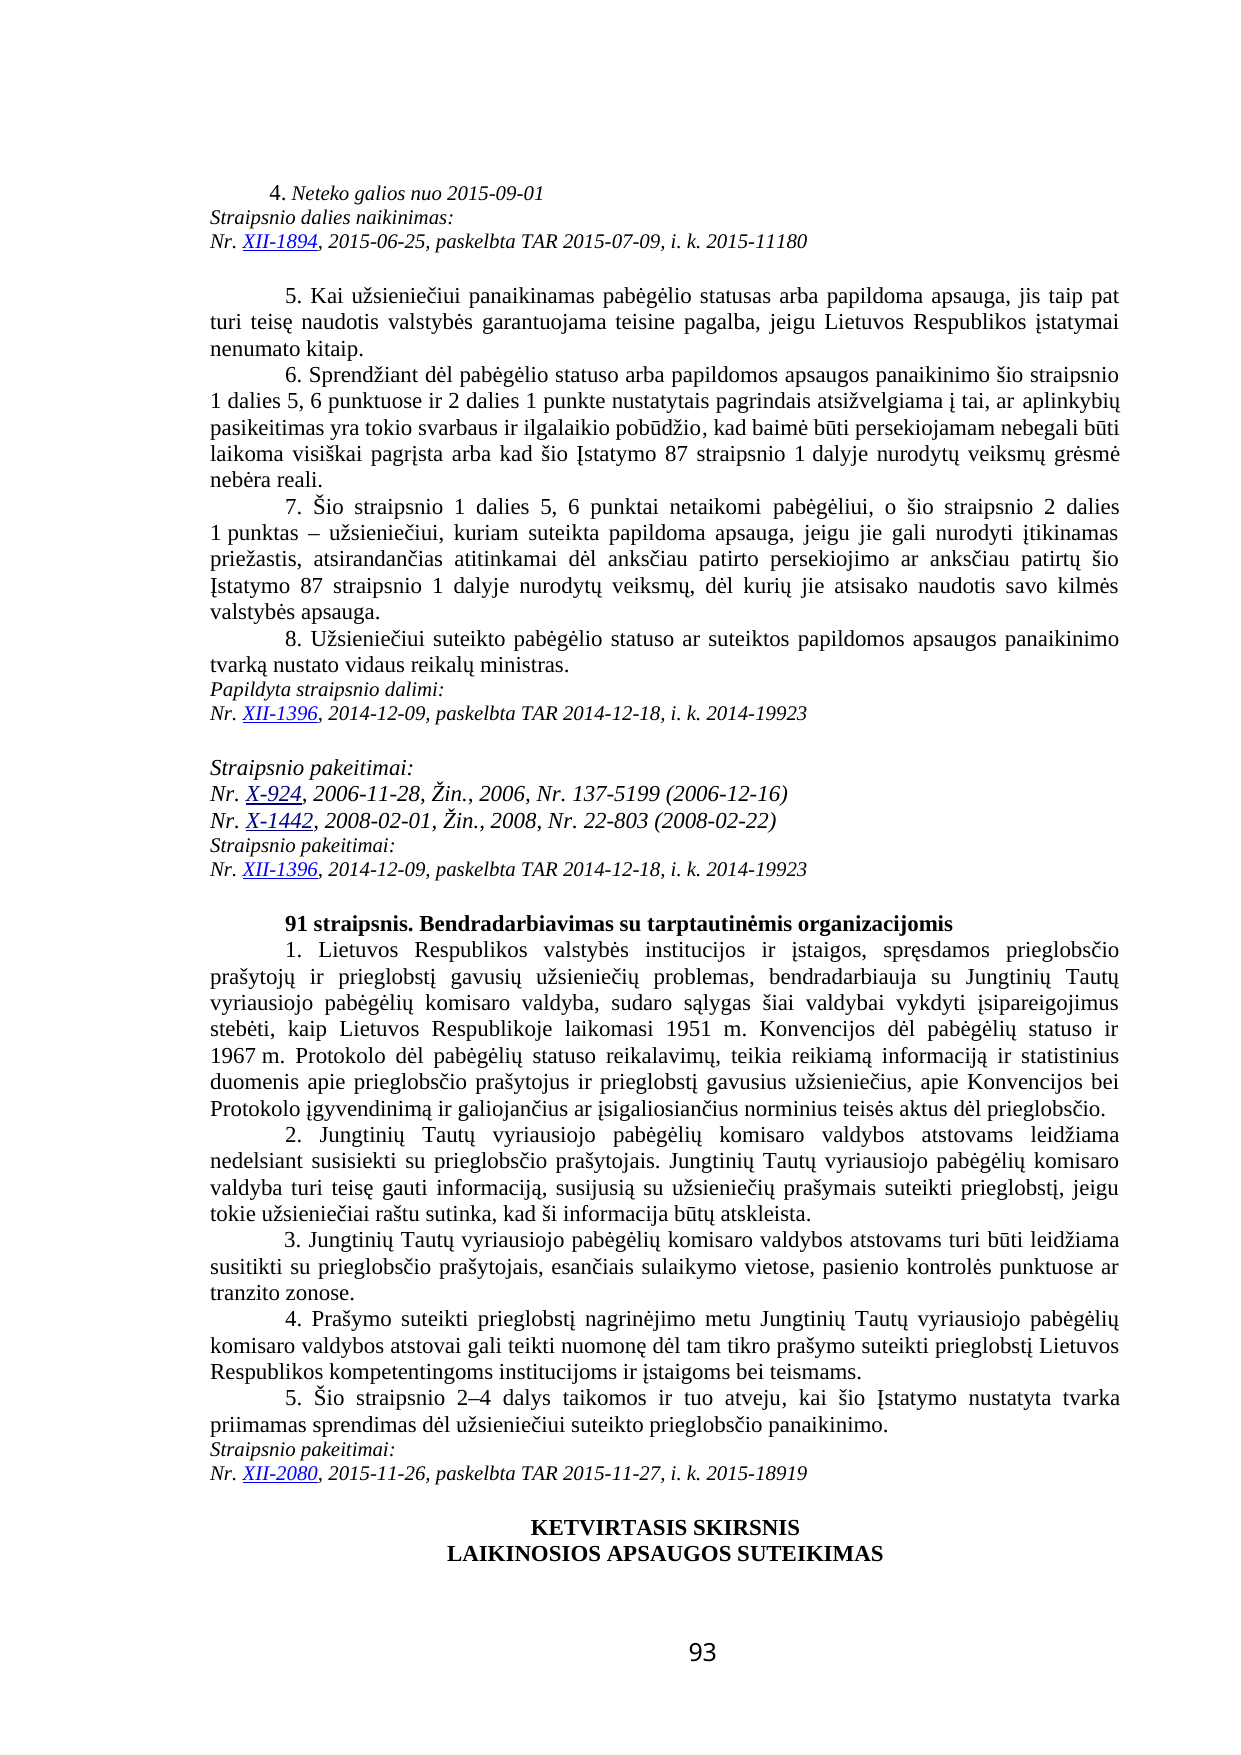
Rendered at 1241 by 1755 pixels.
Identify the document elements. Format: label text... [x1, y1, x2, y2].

text Straipsnio dalies naikinimas: [210, 205, 1120, 229]
text 5. Kai užsieniečiui panaikinamas pabėgėlio statusas arba papildoma apsauga, jis taip pat turi teisę naudotis valstybės garantuojama teisine pagalba, jeigu Lietuvos Respublikos įstatymai nenumato kitaip. [210, 282, 1120, 361]
text Nr. XII-2080, 2015-11-26, paskelbta TAR 2015-11-27, i. k. 2015-18919 [210, 1461, 1120, 1485]
text 2. Jungtinių Tautų vyriausiojo pabėgėlių komisaro valdybos atstovams leidžiama nedelsiant susisiekti su prieglobsčio prašytojais. Jungtinių Tautų vyriausiojo pabėgėlių komisaro valdyba turi teisę gauti informaciją, susijusią su užsieniečių prašymais suteikti prieglobstį, jeigu tokie užsieniečiai raštu sutinka, kad ši informacija būtų atskleista. [210, 1121, 1120, 1226]
text KETVIRTASIS SKIRSNIS [210, 1514, 1120, 1540]
text 8. Užsieniečiui suteikto pabėgėlio statuso ar suteiktos papildomos apsaugos panaikinimo tvarką nustato vidaus reikalų ministras. [210, 624, 1120, 677]
text Nr. X-1442, 2008-02-01, Žin., 2008, Nr. 22-803 (2008-02-22) [210, 807, 1120, 833]
text 4. Prašymo suteikti prieglobstį nagrinėjimo metu Jungtinių Tautų vyriausiojo pabėgėlių komisaro valdybos atstovai gali teikti nuomonę dėl tam tikro prašymo suteikti prieglobstį Lietuvos Respublikos kompetentingoms institucijoms ir įstaigoms bei teismams. [210, 1305, 1120, 1384]
text 4. Neteko galios nuo 2015-09-01 [210, 179, 1120, 205]
text Papildyta straipsnio dalimi: [210, 677, 1120, 701]
text 3. Jungtinių Tautų vyriausiojo pabėgėlių komisaro valdybos atstovams turi būti leidžiama susitikti su prieglobsčio prašytojais, esančiais sulaikymo vietose, pasienio kontrolės punktuose ar tranzito zonose. [210, 1226, 1120, 1305]
text Nr. X-924, 2006-11-28, Žin., 2006, Nr. 137-5199 (2006-12-16) [210, 781, 1120, 807]
text Straipsnio pakeitimai: [210, 833, 1120, 857]
text Nr. XII-1396, 2014-12-09, paskelbta TAR 2014-12-18, i. k. 2014-19923 [210, 857, 1120, 881]
text Straipsnio pakeitimai: [210, 1437, 1120, 1461]
text 6. Sprendžiant dėl pabėgėlio statuso arba papildomos apsaugos panaikinimo šio straipsnio 1 dalies 5, 6 punktuose ir 2 dalies 1 punkte nustatytais pagrindais atsižvelgiama į tai, ar aplinkybių pasikeitimas yra tokio svarbaus ir ilgalaikio pobūdžio, kad baimė būti persekiojamam nebegali būti laikoma visiškai pagrįsta arba kad šio Įstatymo 87 straipsnio 1 dalyje nurodytų veiksmų grėsmė nebėra reali. [210, 361, 1120, 493]
text 91 straipsnis. Bendradarbiavimas su tarptautinėmis organizacijomis [210, 910, 1120, 936]
text LAIKINOSIOS APSAUGOS SUTEIKIMAS [210, 1540, 1120, 1567]
text 7. Šio straipsnio 1 dalies 5, 6 punktai netaikomi pabėgėliui, o šio straipsnio 2 dalies 1 punktas – užsieniečiui, kuriam suteikta papildoma apsauga, jeigu jie gali nurodyti įtikinamas priežastis, atsirandančias atitinkamai dėl anksčiau patirto persekiojimo ar anksčiau patirtų šio Įstatymo 87 straipsnio 1 dalyje nurodytų veiksmų, dėl kurių jie atsisako naudotis savo kilmės valstybės apsauga. [210, 493, 1120, 624]
text 5. Šio straipsnio 2–4 dalys taikomos ir tuo atveju, kai šio Įstatymo nustatyta tvarka priimamas sprendimas dėl užsieniečiui suteikto prieglobsčio panaikinimo. [210, 1384, 1120, 1437]
text 1. Lietuvos Respublikos valstybės institucijos ir įstaigos, spręsdamos prieglobsčio prašytojų ir prieglobstį gavusių užsieniečių problemas, bendradarbiauja su Jungtinių Tautų vyriausiojo pabėgėlių komisaro valdyba, sudaro sąlygas šiai valdybai vykdyti įsipareigojimus stebėti, kaip Lietuvos Respublikoje laikomasi 1951 m. Konvencijos dėl pabėgėlių statuso ir 1967 m. Protokolo dėl pabėgėlių statuso reikalavimų, teikia reikiamą informaciją ir statistinius duomenis apie prieglobsčio prašytojus ir prieglobstį gavusius užsieniečius, apie Konvencijos bei Protokolo įgyvendinimą ir galiojančius ar įsigaliosiančius norminius teisės aktus dėl prieglobsčio. [210, 936, 1120, 1121]
text Nr. XII-1894, 2015-06-25, paskelbta TAR 2015-07-09, i. k. 2015-11180 [210, 229, 1120, 253]
text Straipsnio pakeitimai: [210, 754, 1120, 781]
text Nr. XII-1396, 2014-12-09, paskelbta TAR 2014-12-18, i. k. 2014-19923 [210, 701, 1120, 725]
